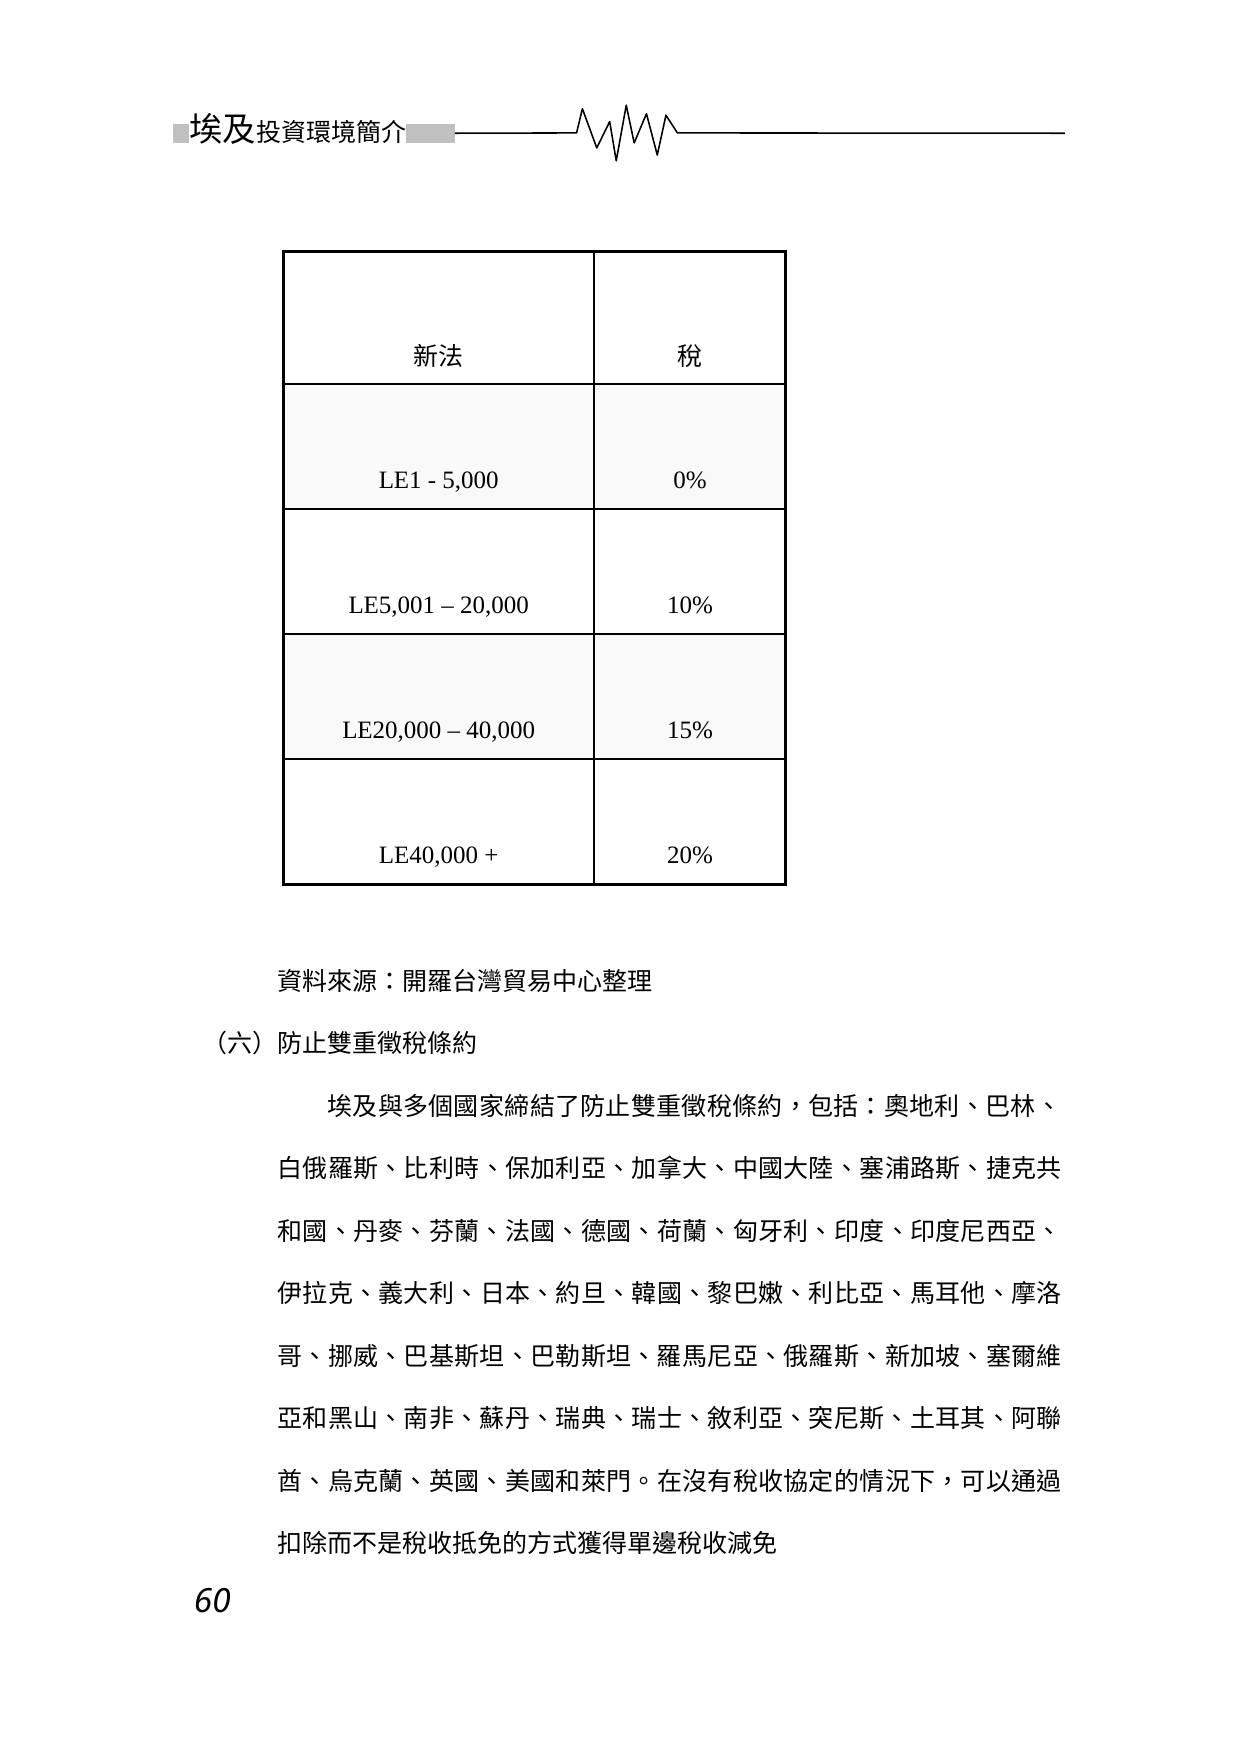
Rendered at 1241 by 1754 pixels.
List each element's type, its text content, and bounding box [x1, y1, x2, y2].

table_cell LE5,001 – 20,000 [285, 510, 593, 633]
table_cell LE20,000 – 40,000 [285, 635, 593, 758]
table_cell 20% [595, 760, 784, 883]
table_cell 10% [595, 510, 784, 633]
table_cell 15% [595, 635, 784, 758]
table_header 新法 [285, 253, 593, 383]
text （六）防止雙重徵稅條約 [202, 1000, 1063, 1063]
table_cell LE40,000 + [285, 760, 593, 883]
text 埃及與多個國家締結了防止雙重徵稅條約，包括：奧地利、巴林、白俄羅斯、比利時、保加利亞、加拿大、中國大陸、塞浦路斯、捷克共和國、丹麥、芬蘭、法國、德國、荷蘭、匈牙利、印度、印度尼西亞、伊拉克、義大利、日本、約旦、韓國、黎巴嫩、利比亞、馬耳他、摩洛哥、挪威、巴基斯坦、巴勒斯坦、羅馬尼亞、俄羅斯、新加坡、塞爾維亞和黑山、南非、蘇丹、瑞典、瑞士、敘利亞、突尼斯、土耳其、阿聯酋、烏克蘭、英國、美國和萊門。在沒有稅收協定的情況下，可以通過扣除而不是稅收抵免的方式獲得單邊稅收減免 [277, 1063, 1063, 1563]
text 資料來源：開羅台灣貿易中心整理 [277, 938, 1063, 1000]
table_cell 0% [595, 385, 784, 508]
table_cell LE1 - 5,000 [285, 385, 593, 508]
table_header 稅 [595, 253, 784, 383]
